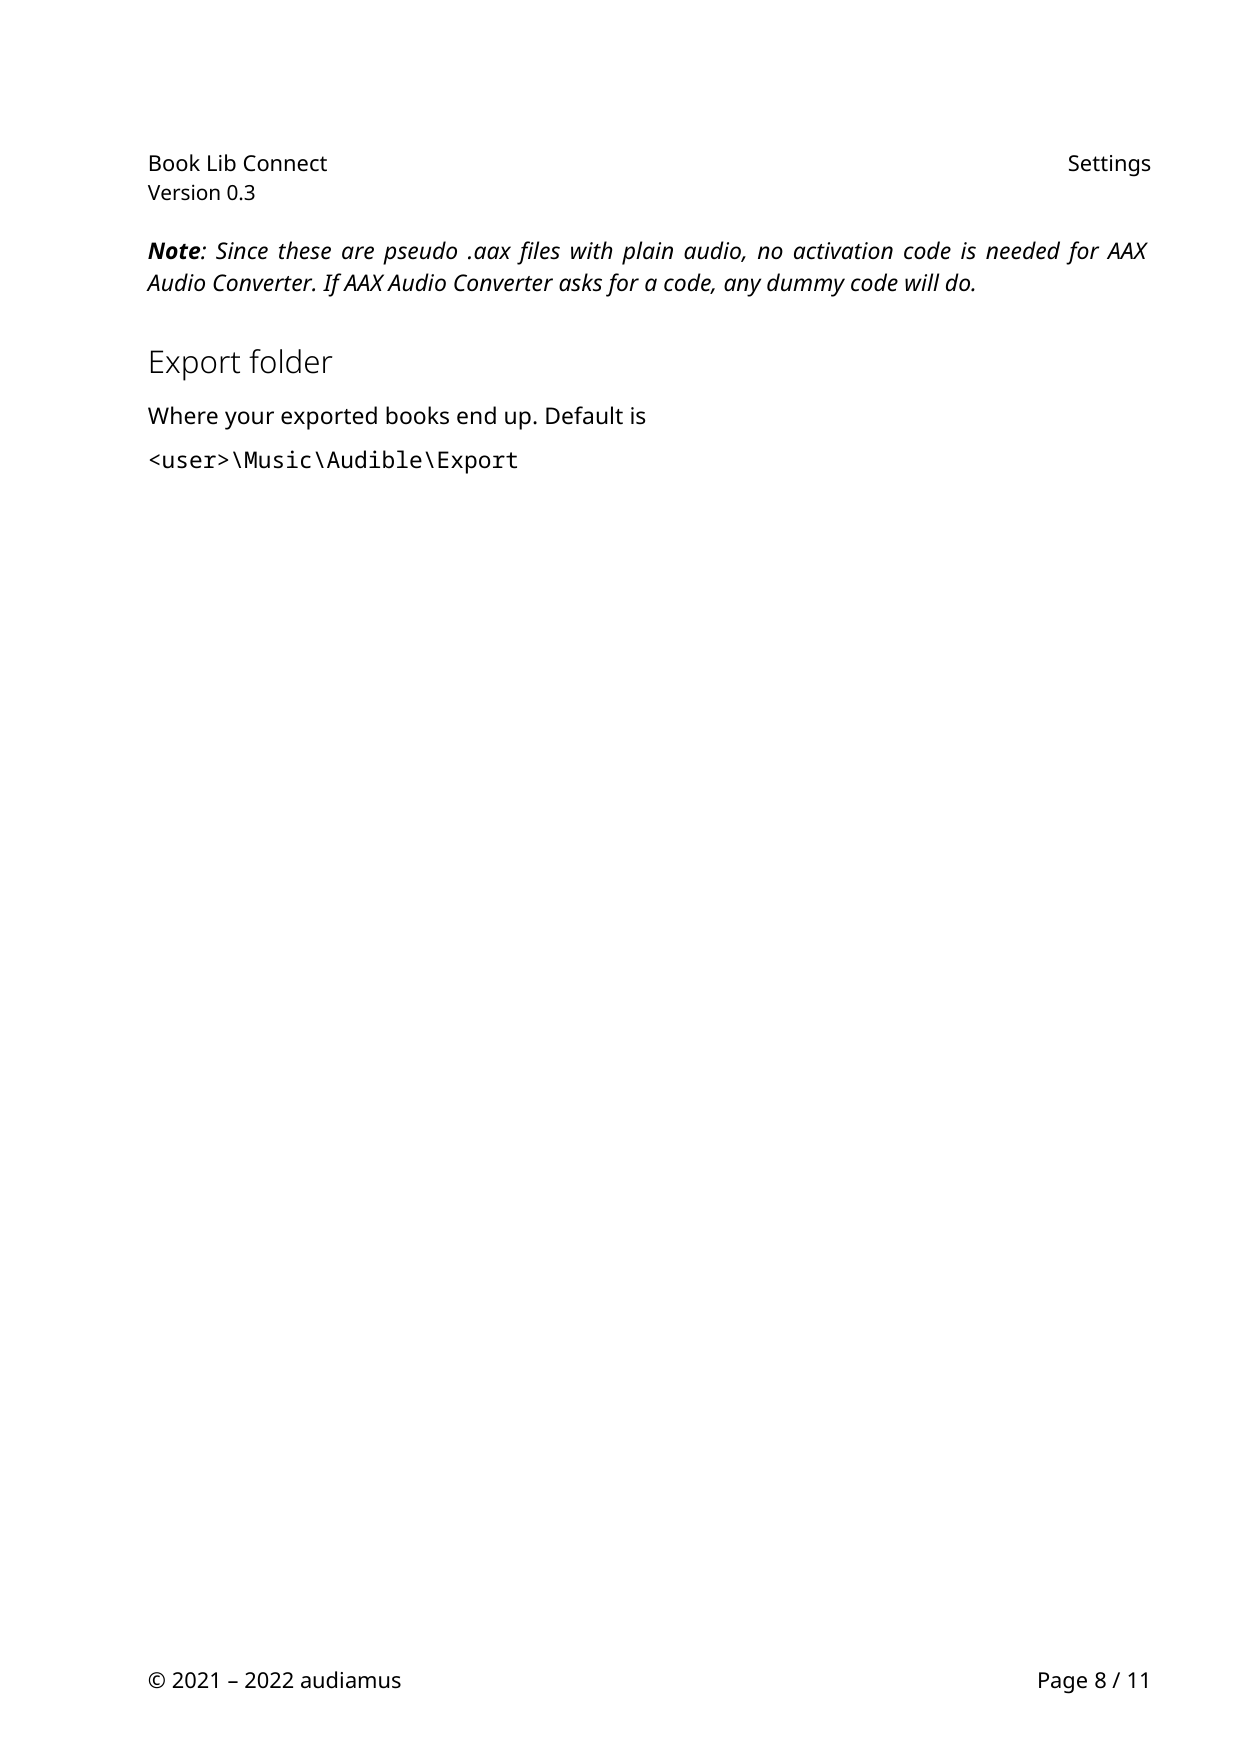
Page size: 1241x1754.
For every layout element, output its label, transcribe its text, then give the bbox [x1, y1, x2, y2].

text <user>\Music\Audible\Export [148, 444, 1152, 475]
text Note: Since these are pseudo .aax files with plain audio, no activation code is needed for AAX Audio Converter. If AAX Audio Converter asks for a code, any dummy code will do. [148, 235, 1152, 298]
text Where your exported books end up. Default is [148, 400, 1152, 431]
subtitle Export folder [148, 340, 1152, 382]
